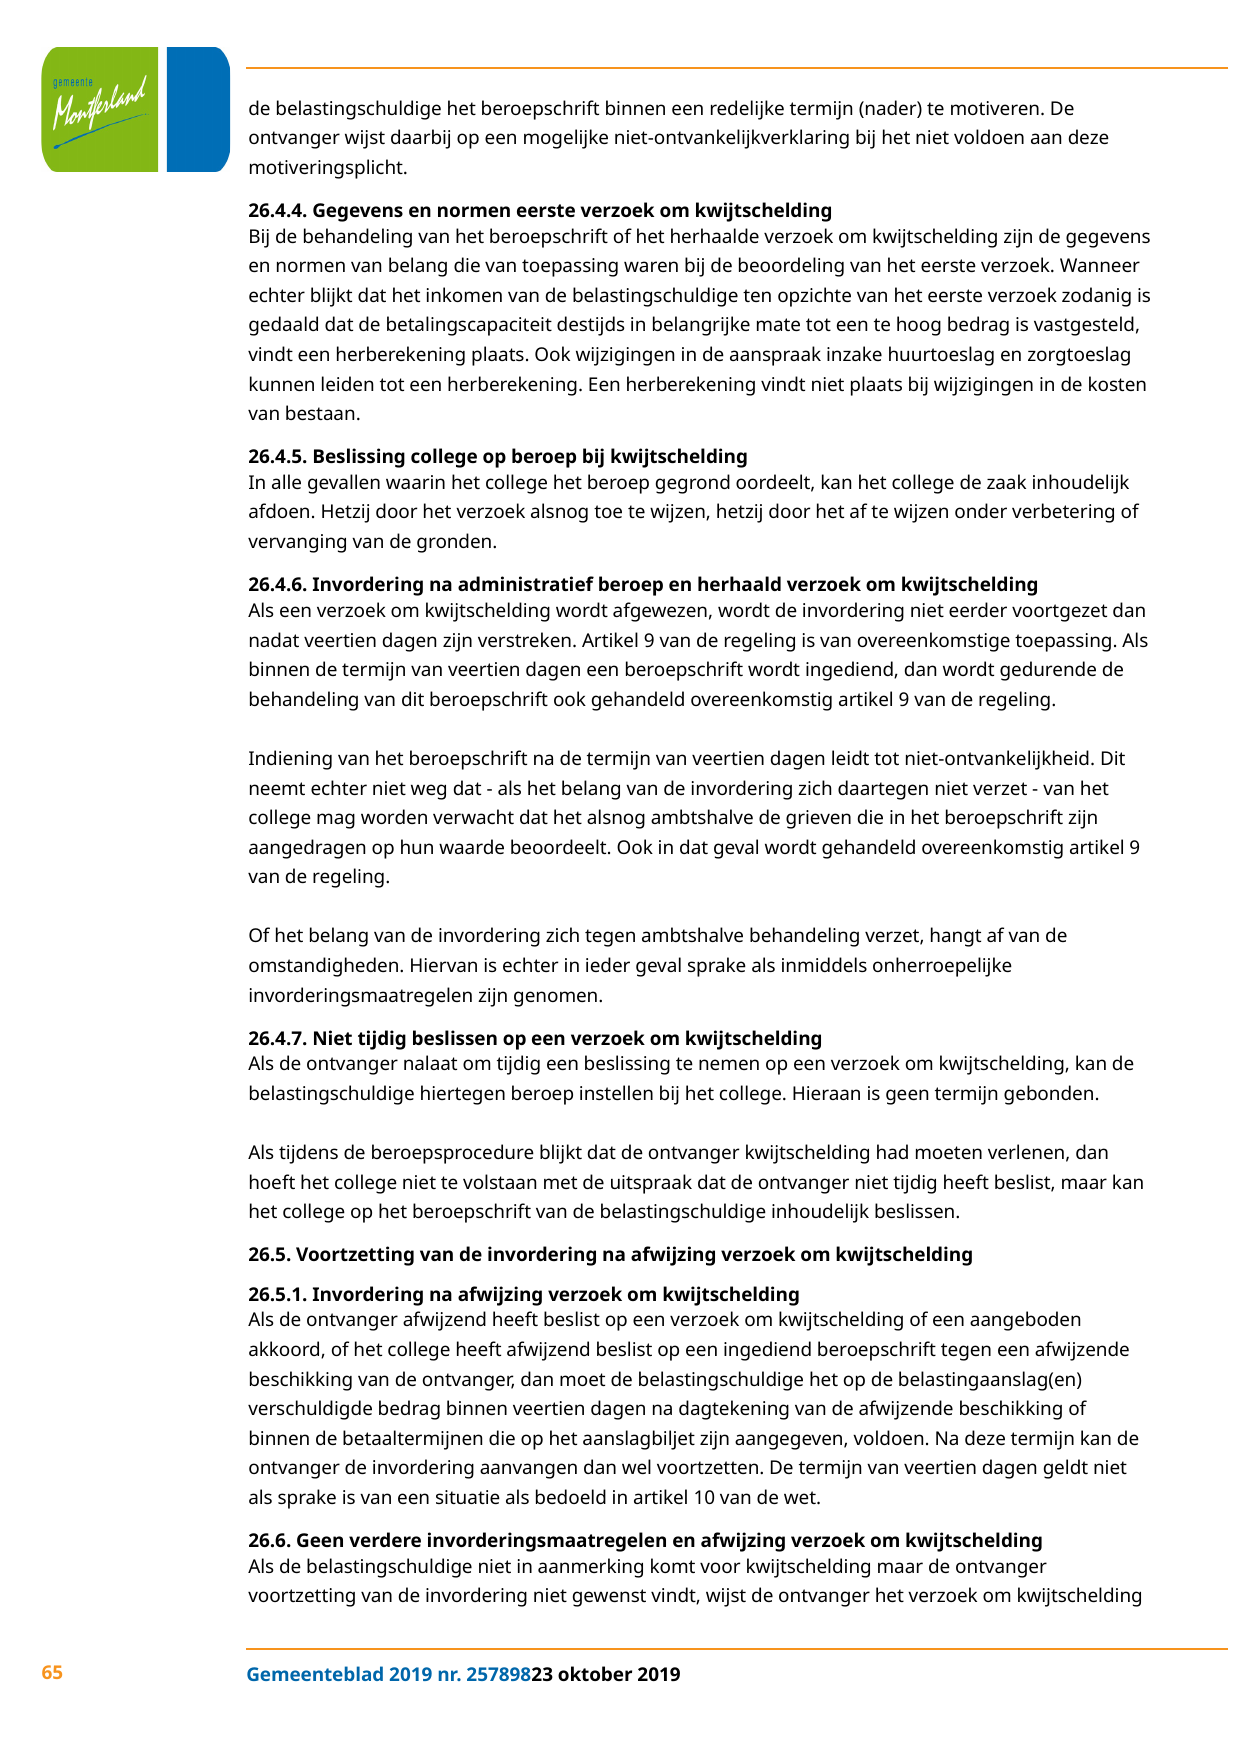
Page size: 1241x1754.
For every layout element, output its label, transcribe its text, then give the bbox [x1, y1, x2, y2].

text 26.5. Voortzetting van de invordering na afwijzing verzoek om kwijtschelding [248, 1242, 1152, 1267]
text 26.4.6. Invordering na administratief beroep en herhaald verzoek om kwijtschelding [248, 571, 1152, 597]
text 26.4.7. Niet tijdig beslissen op een verzoek om kwijtschelding [248, 1025, 1152, 1051]
text Als de ontvanger nalaat om tijdig een beslissing te nemen op een verzoek om kwijtschelding, kan de belastingschuldige hiertegen beroep instellen bij het college. Hieraan is geen termijn gebonden. [248, 1051, 1152, 1106]
text 26.4.5. Beslissing college op beroep bij kwijtschelding [248, 443, 1152, 469]
picture [41, 47, 231, 172]
text Als de ontvanger afwijzend heeft beslist op een verzoek om kwijtschelding of een aangeboden akkoord, of het college heeft afwijzend beslist op een ingediend beroepschrift tegen een afwijzende beschikking van de ontvanger, dan moet de belastingschuldige het op de belastingaanslag(en) verschuldigde bedrag binnen veertien dagen na dagtekening van de afwijzende beschikking of binnen de betaaltermijnen die op het aanslagbiljet zijn aangegeven, voldoen. Na deze termijn kan de ontvanger de invordering aanvangen dan wel voortzetten. De termijn van veertien dagen geldt niet als sprake is van een situatie als bedoeld in artikel 10 van de wet. [248, 1307, 1152, 1510]
text 26.5.1. Invordering na afwijzing verzoek om kwijtschelding [248, 1281, 1152, 1307]
text Of het belang van de invordering zich tegen ambtshalve behandeling verzet, hangt af van de omstandigheden. Hiervan is echter in ieder geval sprake als inmiddels onherroepelijke invorderingsmaatregelen zijn genomen. [248, 923, 1152, 1007]
text 26.4.4. Gegevens en normen eerste verzoek om kwijtschelding [248, 197, 1152, 223]
text Als tijdens de beroepsprocedure blijkt dat de ontvanger kwijtschelding had moeten verlenen, dan hoeft het college niet te volstaan met de uitspraak dat de ontvanger niet tijdig heeft beslist, maar kan het college op het beroepschrift van de belastingschuldige inhoudelijk beslissen. [248, 1139, 1152, 1224]
text 26.6. Geen verdere invorderingsmaatregelen en afwijzing verzoek om kwijtschelding [248, 1527, 1152, 1553]
text Als een verzoek om kwijtschelding wordt afgewezen, wordt de invordering niet eerder voortgezet dan nadat veertien dagen zijn verstreken. Artikel 9 van de regeling is van overeenkomstige toepassing. Als binnen de termijn van veertien dagen een beroepschrift wordt ingediend, dan wordt gedurende de behandeling van dit beroepschrift ook gehandeld overeenkomstig artikel 9 van de regeling. [248, 597, 1152, 712]
text In alle gevallen waarin het college het beroep gegrond oordeelt, kan het college de zaak inhoudelijk afdoen. Hetzij door het verzoek alsnog toe te wijzen, hetzij door het af te wijzen onder verbetering of vervanging van de gronden. [248, 469, 1152, 554]
text Indiening van het beroepschrift na de termijn van veertien dagen leidt tot niet-ontvankelijkheid. Dit neemt echter niet weg dat - als het belang van de invordering zich daartegen niet verzet - van het college mag worden verwacht dat het alsnog ambtshalve de grieven die in het beroepschrift zijn aangedragen op hun waarde beoordeelt. Ook in dat geval wordt gehandeld overeenkomstig artikel 9 van de regeling. [248, 745, 1152, 889]
text de belastingschuldige het beroepschrift binnen een redelijke termijn (nader) te motiveren. De ontvanger wijst daarbij op een mogelijke niet-ontvankelijkverklaring bij het niet voldoen aan deze motiveringsplicht. [248, 95, 1152, 180]
text Als de belastingschuldige niet in aanmerking komt voor kwijtschelding maar de ontvanger voortzetting van de invordering niet gewenst vindt, wijst de ontvanger het verzoek om kwijtschelding [248, 1553, 1152, 1608]
text Bij de behandeling van het beroepschrift of het herhaalde verzoek om kwijtschelding zijn de gegevens en normen van belang die van toepassing waren bij de beoordeling van het eerste verzoek. Wanneer echter blijkt dat het inkomen van de belastingschuldige ten opzichte van het eerste verzoek zodanig is gedaald dat de betalingscapaciteit destijds in belangrijke mate tot een te hoog bedrag is vastgesteld, vindt een herberekening plaats. Ook wijzigingen in de aanspraak inzake huurtoeslag en zorgtoeslag kunnen leiden tot een herberekening. Een herberekening vindt niet plaats bij wijzigingen in de kosten van bestaan. [248, 223, 1152, 426]
